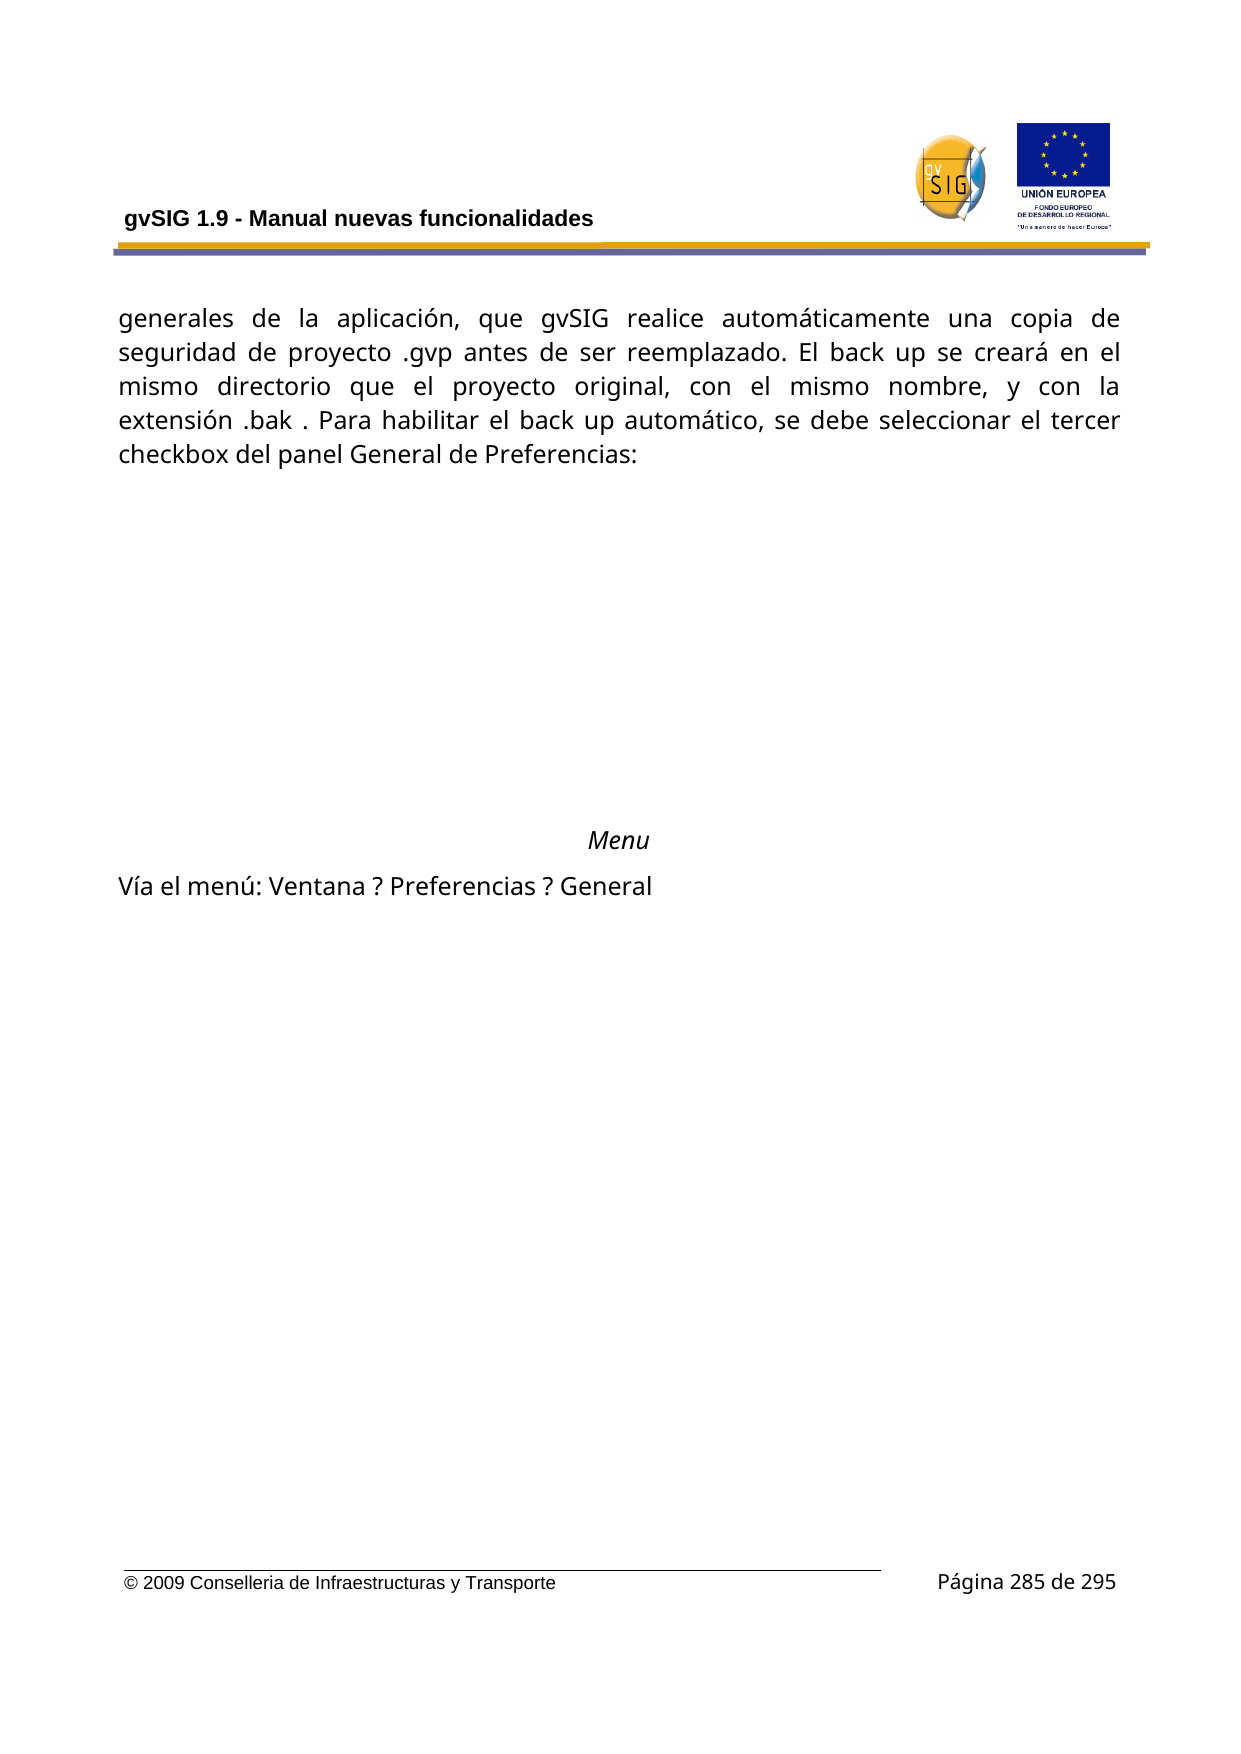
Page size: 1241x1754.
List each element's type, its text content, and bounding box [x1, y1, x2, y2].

text Vía el menú: Ventana ? Preferencias ? General [118, 869, 1122, 903]
text generales de la aplicación, que gvSIG realice automáticamente una copia de seguridad de proyecto .gvp antes de ser reemplazado. El back up se creará en el mismo directorio que el proyecto original, con el mismo nombre, y con la extensión .bak . Para habilitar el back up automático, se debe seleccionar el tercer checkbox del panel General de Preferencias: [118, 301, 1122, 471]
picture [1015, 123, 1112, 232]
picture [914, 134, 987, 222]
text Menu [118, 822, 1122, 857]
